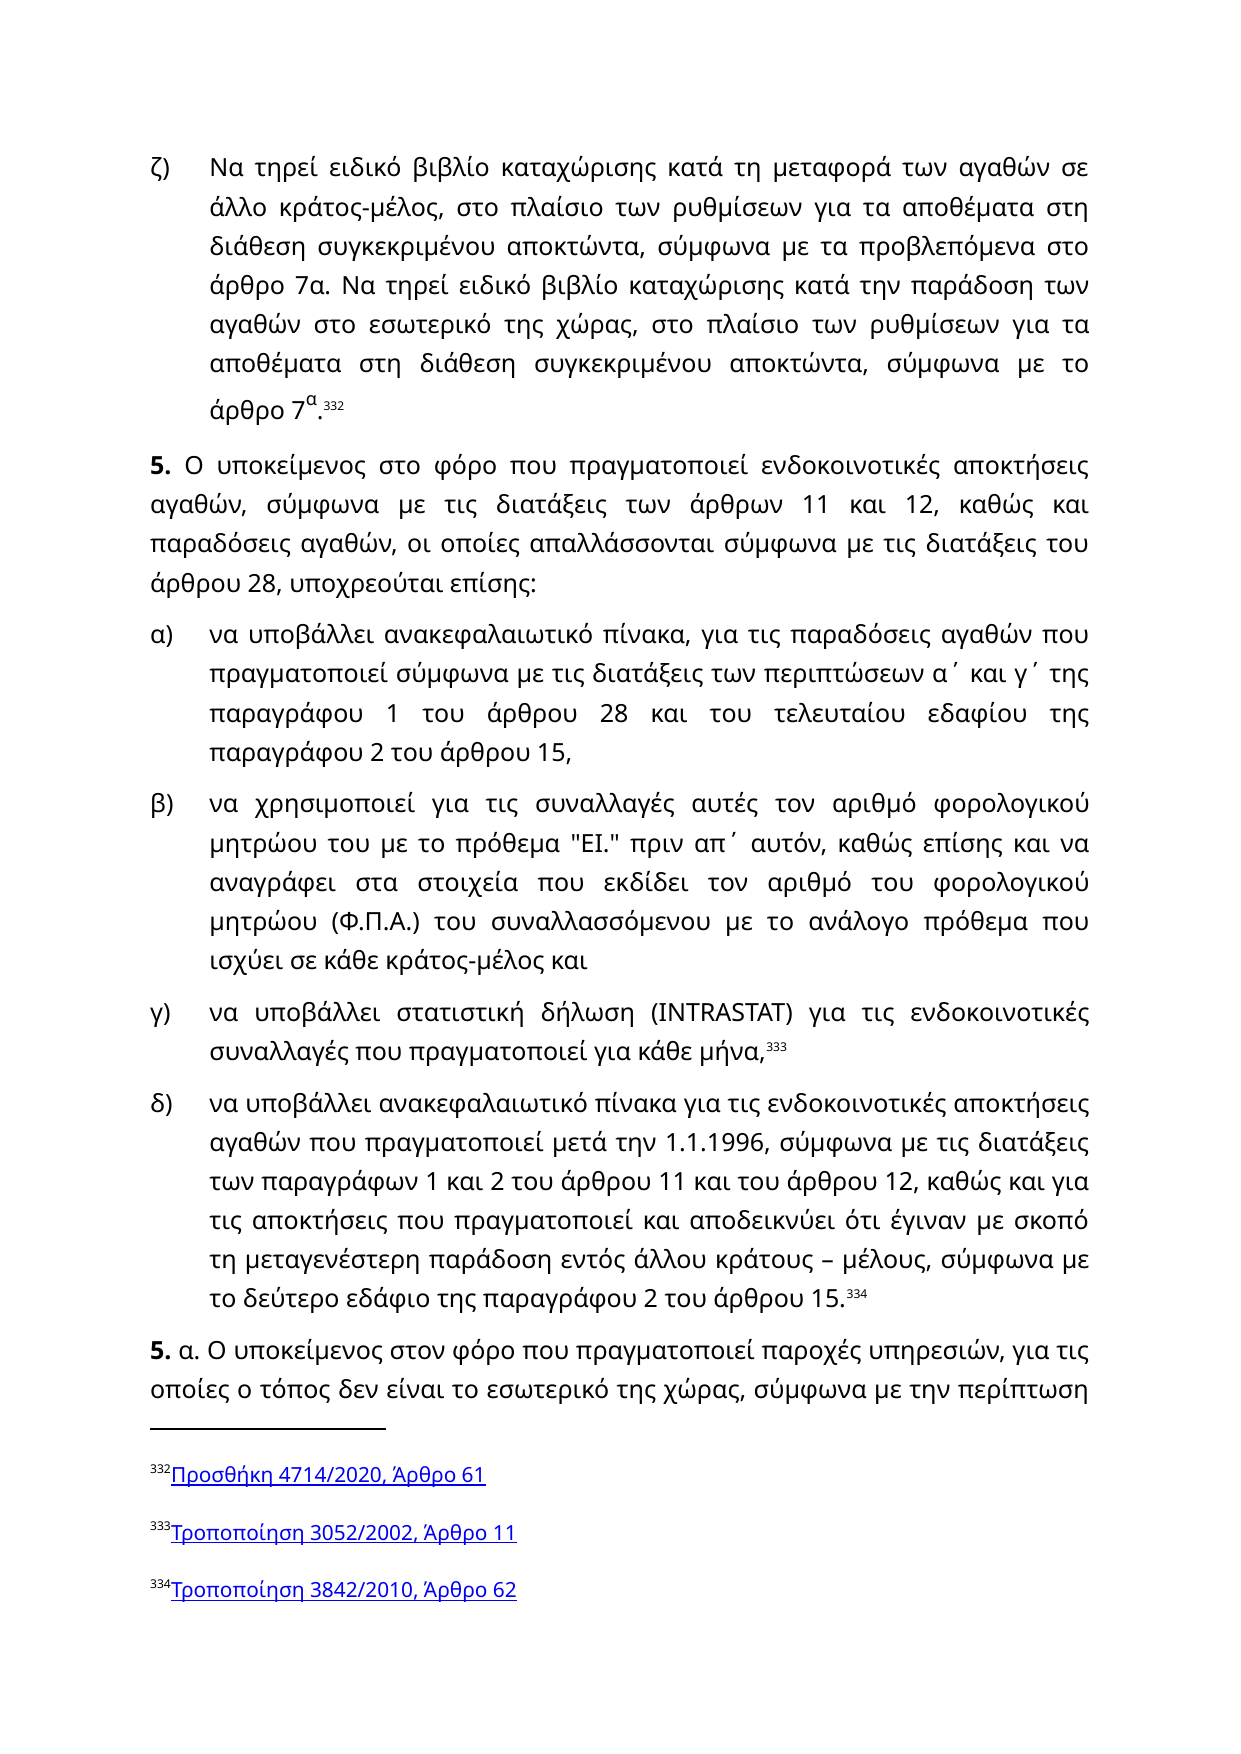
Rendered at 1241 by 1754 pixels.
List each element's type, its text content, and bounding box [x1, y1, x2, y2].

text 5. Ο υποκείμενος στο φόρο που πραγματοποιεί ενδοκοινοτικές αποκτήσεις αγαθών, σύμφωνα με τις διατάξεις των άρθρων 11 και 12, καθώς και παραδόσεις αγαθών, οι οποίες απαλλάσσονται σύμφωνα με τις διατάξεις του άρθρου 28, υποχρεούται επίσης: [150, 448, 1090, 599]
list δ) να υποβάλλει ανακεφαλαιωτικό πίνακα για τις ενδοκοινοτικές αποκτήσεις αγαθών που πραγματοποιεί μετά την 1.1.1996, σύμφωνα με τις διατάξεις των παραγράφων 1 και 2 του άρθρου 11 και του άρθρου 12, καθώς και για τις αποκτήσεις που πραγματοποιεί και αποδεικνύει ότι έγιναν με σκοπό τη μεταγενέστερη παράδοση εντός άλλου κράτους – μέλους, σύμφωνα με το δεύτερο εδάφιο της παραγράφου 2 του άρθρου 15. [150, 1085, 1090, 1315]
text Τροποποίηση 3842/2010, Άρθρο 62 [150, 1576, 1090, 1604]
list β) να χρησιμοποιεί για τις συναλλαγές αυτές τον αριθμό φορολογικού μητρώου του με το πρόθεμα "ΕΙ." πριν απ΄ αυτόν, καθώς επίσης και να αναγράφει στα στοιχεία που εκδίδει τον αριθμό του φορολογικού μητρώου (Φ.Π.Α.) του συναλλασσόμενου με το ανάλογο πρόθεμα που ισχύει σε κάθε κράτος-μέλος και [150, 786, 1090, 977]
text Τροποποίηση 3052/2002, Άρθρο 11 [150, 1518, 1090, 1546]
list ζ) Να τηρεί ειδικό βιβλίο καταχώρισης κατά τη μεταφορά των αγαθών σε άλλο κράτος-μέλος, στο πλαίσιο των ρυθμίσεων για τα αποθέματα στη διάθεση συγκεκριμένου αποκτώντα, σύμφωνα με τα προβλεπόμενα στο άρθρο 7α. Να τηρεί ειδικό βιβλίο καταχώρισης κατά την παράδοση των αγαθών στο εσωτερικό της χώρας, στο πλαίσιο των ρυθμίσεων για τα αποθέματα στη διάθεση συγκεκριμένου αποκτώντα, σύμφωνα με το άρθρο 7α. [150, 150, 1090, 429]
list α) να υποβάλλει ανακεφαλαιωτικό πίνακα, για τις παραδόσεις αγαθών που πραγματοποιεί σύμφωνα με τις διατάξεις των περιπτώσεων α΄ και γ΄ της παραγράφου 1 του άρθρου 28 και του τελευταίου εδαφίου της παραγράφου 2 του άρθρου 15, [150, 617, 1090, 768]
list γ) να υποβάλλει στατιστική δήλωση (INTRASTAT) για τις ενδοκοινοτικές συναλλαγές που πραγματοποιεί για κάθε μήνα, [150, 994, 1090, 1068]
text Προσθήκη 4714/2020, Άρθρο 61 [150, 1460, 1090, 1489]
text 5. α. Ο υποκείμενος στον φόρο που πραγματοποιεί παροχές υπηρεσιών, για τις οποίες ο τόπος δεν είναι το εσωτερικό της χώρας, σύμφωνα με την περίπτωση [150, 1333, 1090, 1406]
